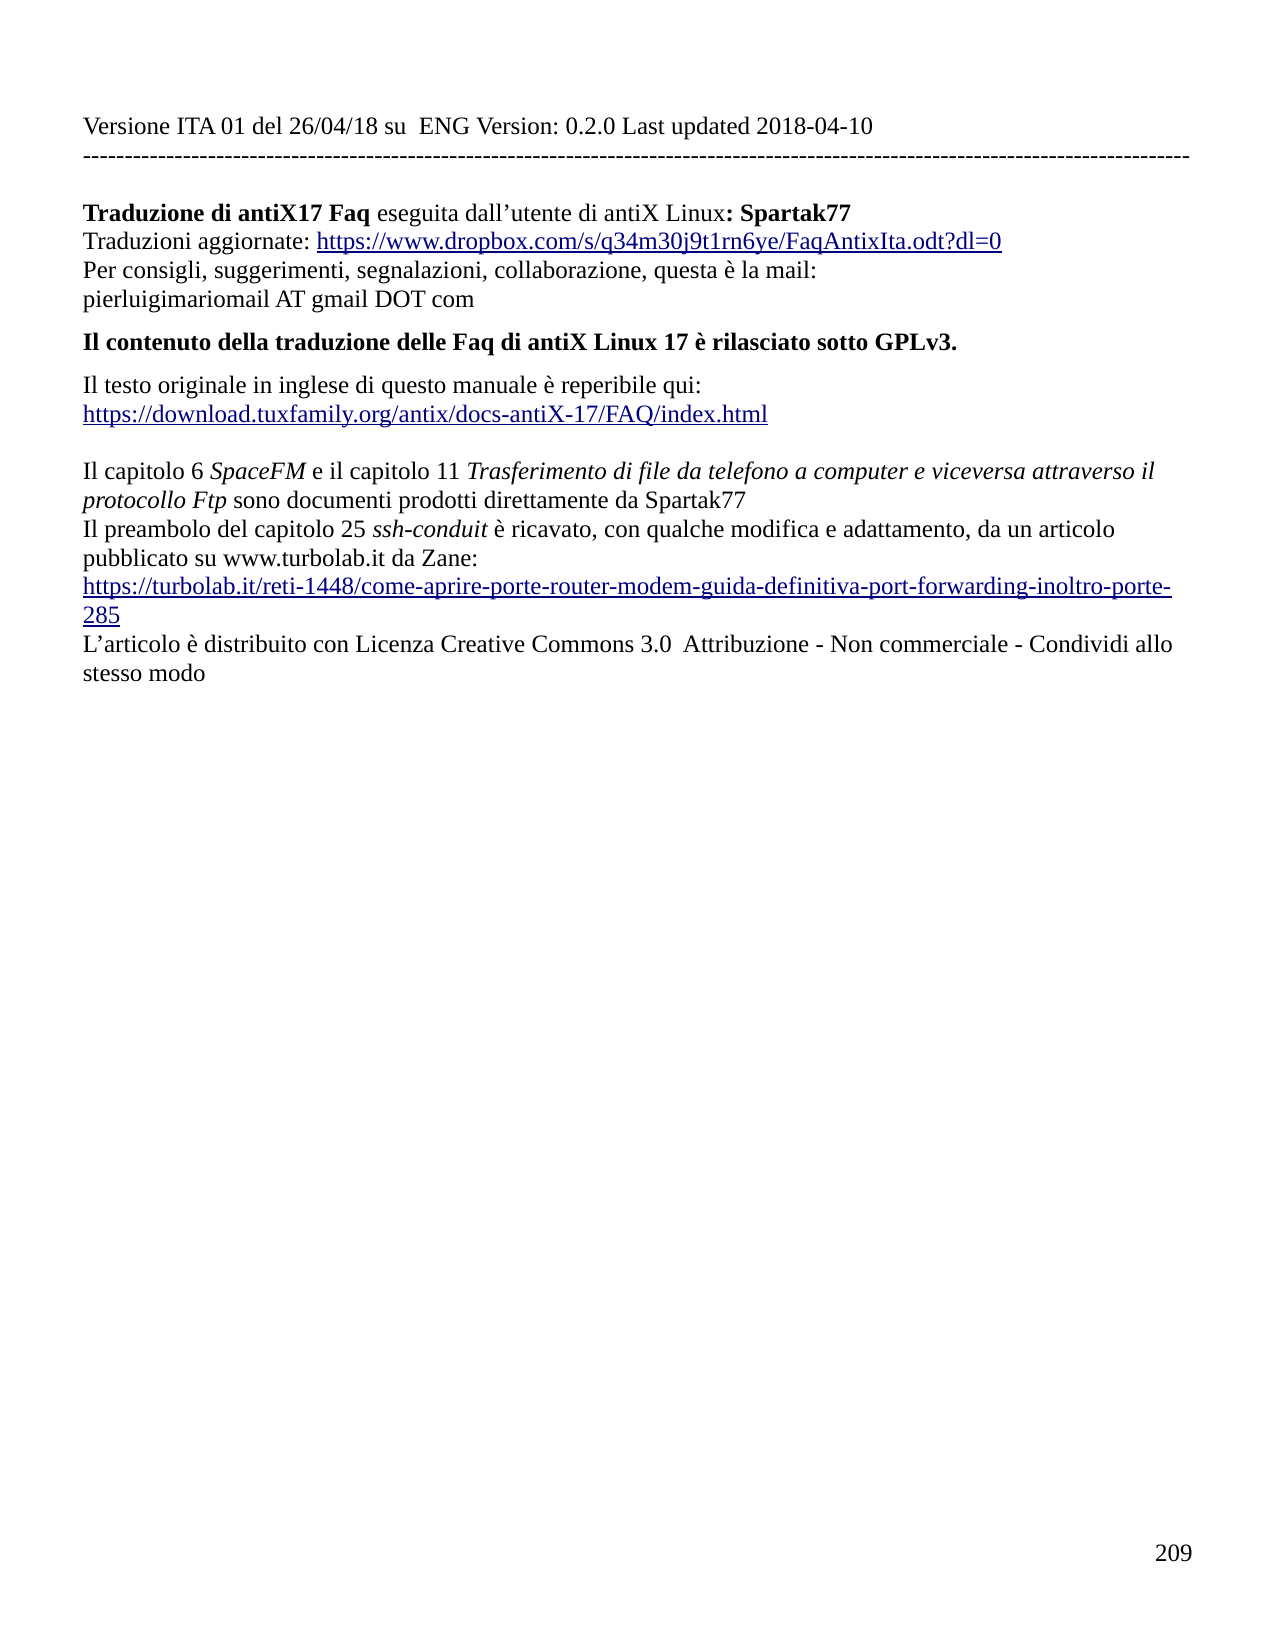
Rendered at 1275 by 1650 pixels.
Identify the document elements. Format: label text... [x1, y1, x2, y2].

text Per consigli, suggerimenti, segnalazioni, collaborazione, questa è la mail: [83, 255, 1192, 284]
text Versione ITA 01 del 26/04/18 su ENG Version: 0.2.0 Last updated 2018-04-10 [83, 111, 1192, 140]
text Il capitolo 6 SpaceFM e il capitolo 11 Trasferimento di file da telefono a computer e viceversa attraverso il protocollo Ftp sono documenti prodotti direttamente da Spartak77 [83, 456, 1192, 514]
text Traduzioni aggiornate: https://www.dropbox.com/s/q34m30j9t1rn6ye/FaqAntixIta.odt?dl=0 [83, 226, 1192, 255]
text https://download.tuxfamily.org/antix/docs-antiX-17/FAQ/index.html [83, 399, 1192, 428]
text L’articolo è distribuito con Licenza Creative Commons 3.0 Attribuzione - Non commerciale - Condividi allo stesso modo [83, 629, 1192, 686]
text ------------------------------------------------------------------------------------------------------------------------------------- [83, 140, 1192, 169]
text https://turbolab.it/reti-1448/come-aprire-porte-router-modem-guida-definitiva-port-forwarding-inoltro-porte-285 [83, 571, 1192, 629]
text Il contenuto della traduzione delle Faq di antiX Linux 17 è rilasciato sotto GPLv3. [83, 327, 1192, 356]
text Il preambolo del capitolo 25 ssh-conduit è ricavato, con qualche modifica e adattamento, da un articolo pubblicato su www.turbolab.it da Zane: [83, 514, 1192, 571]
text Traduzione di antiX17 Faq eseguita dall’utente di antiX Linux: Spartak77 [83, 198, 1192, 226]
text Il testo originale in inglese di questo manuale è reperibile qui: [83, 370, 1192, 399]
text pierluigimariomail AT gmail DOT com [83, 284, 1192, 313]
